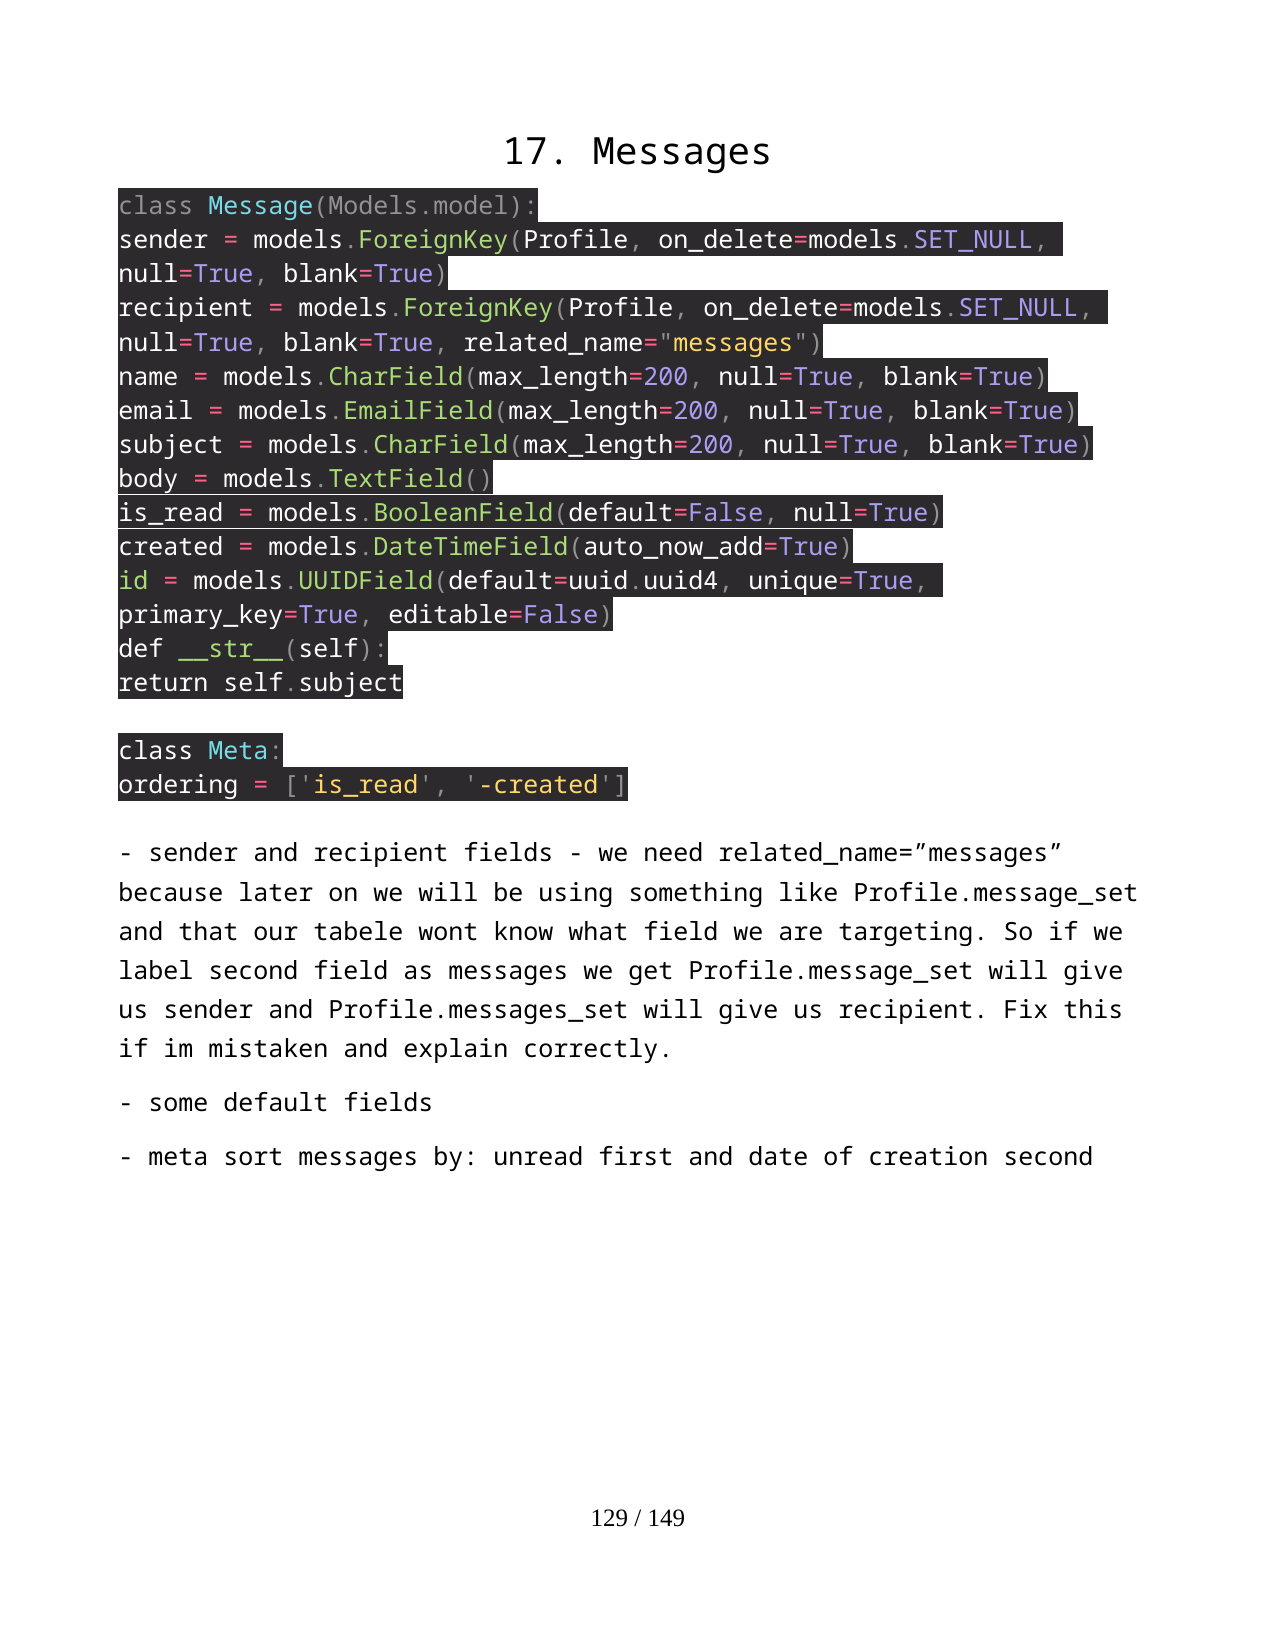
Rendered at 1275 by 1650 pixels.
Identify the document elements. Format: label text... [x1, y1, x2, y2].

text return self.subject [118, 665, 1157, 699]
text recipient = models.ForeignKey(Profile, on_delete=models.SET_NULL, null=True, blank=True, related_name="messages") [118, 290, 1157, 358]
text class Meta: [118, 733, 1157, 767]
text body = models.TextField() [118, 460, 1157, 494]
text id = models.UUIDField(default=uuid.uuid4, unique=True, primary_key=True, editable=False) [118, 563, 1157, 631]
text sender = models.ForeignKey(Profile, on_delete=models.SET_NULL, null=True, blank=True) [118, 222, 1157, 290]
text subject = models.CharField(max_length=200, null=True, blank=True) [118, 426, 1157, 460]
text - sender and recipient fields - we need related_name=”messages” because later on we will be using something like Profile.message_set and that our tabele wont know what field we are targeting. So if we label second field as messages we get Profile.message_set will give us sender and Profile.messages_set will give us recipient. Fix this if im mistaken and explain correctly. [118, 835, 1157, 1065]
subtitle 17. Messages [118, 124, 1157, 175]
text is_read = models.BooleanField(default=False, null=True) [118, 494, 1157, 528]
text name = models.CharField(max_length=200, null=True, blank=True) [118, 358, 1157, 392]
text - meta sort messages by: unread first and date of creation second [118, 1138, 1157, 1172]
text class Message(Models.model): [118, 188, 1157, 222]
text email = models.EmailField(max_length=200, null=True, blank=True) [118, 392, 1157, 426]
text created = models.DateTimeField(auto_now_add=True) [118, 528, 1157, 563]
text ordering = ['is_read', '-created'] [118, 767, 1157, 801]
text - some default fields [118, 1085, 1157, 1119]
text def __str__(self): [118, 631, 1157, 665]
